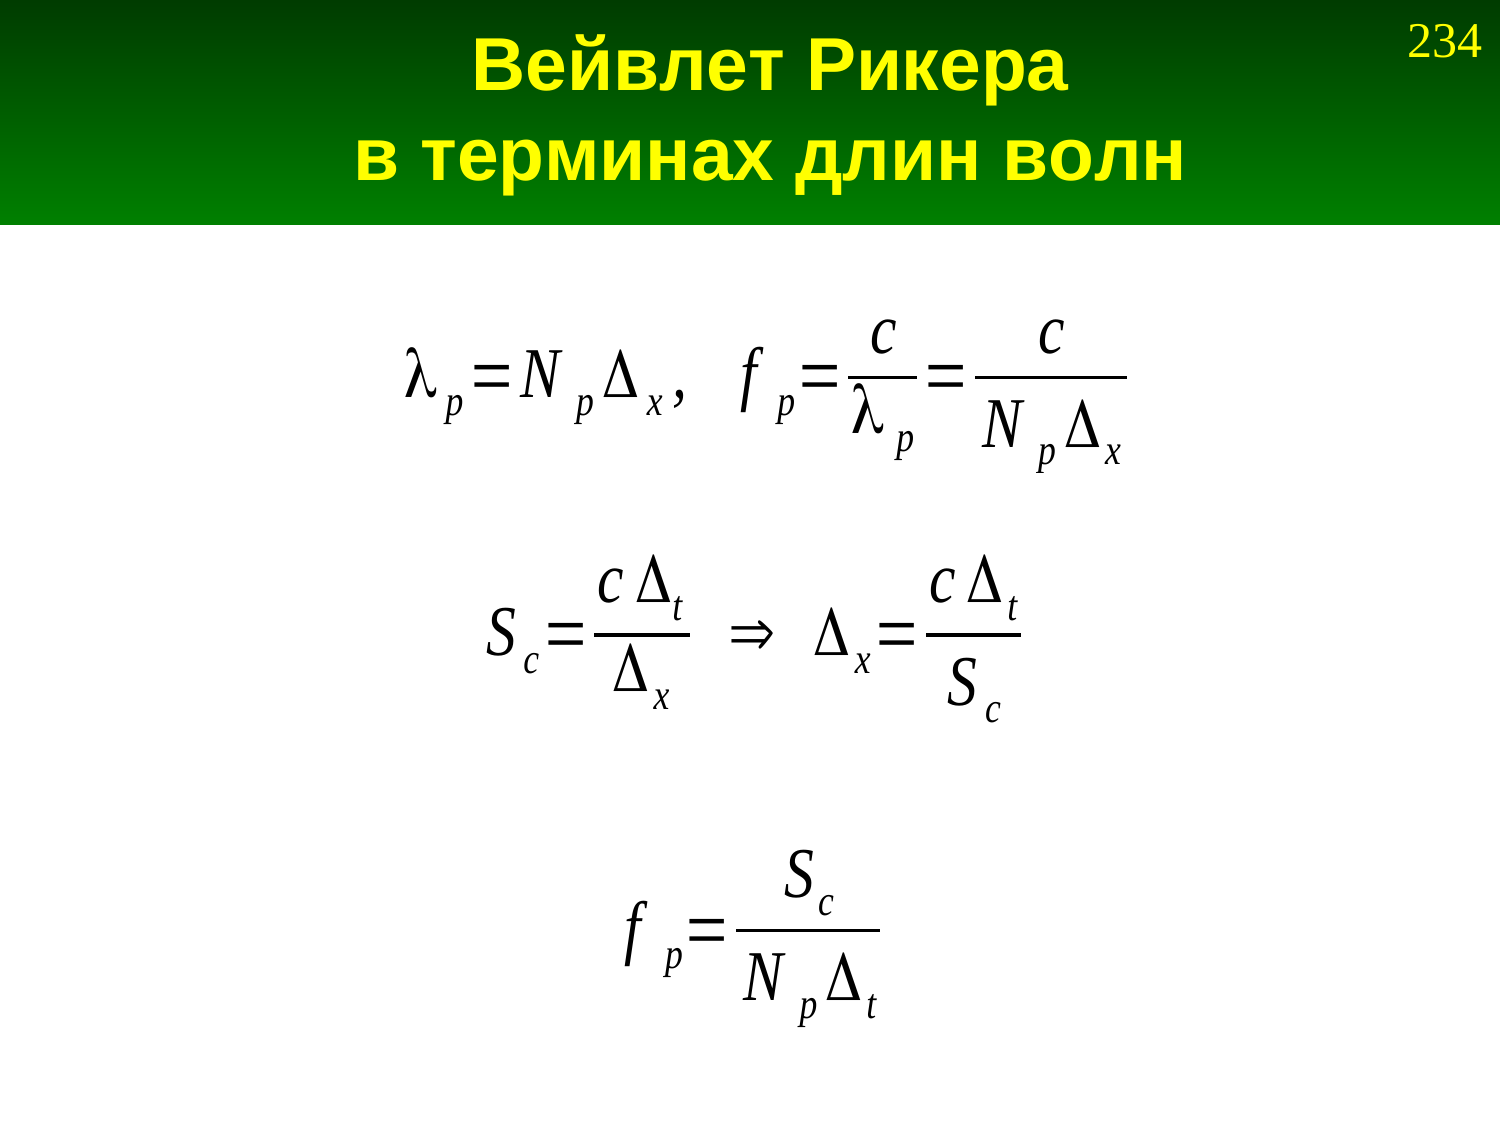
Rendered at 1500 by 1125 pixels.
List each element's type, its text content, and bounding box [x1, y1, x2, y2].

chart [598, 834, 898, 1028]
chart [389, 290, 1144, 473]
title Вейвлет Рикера в терминах длин волн [100, 7, 1441, 204]
chart [467, 539, 1040, 733]
